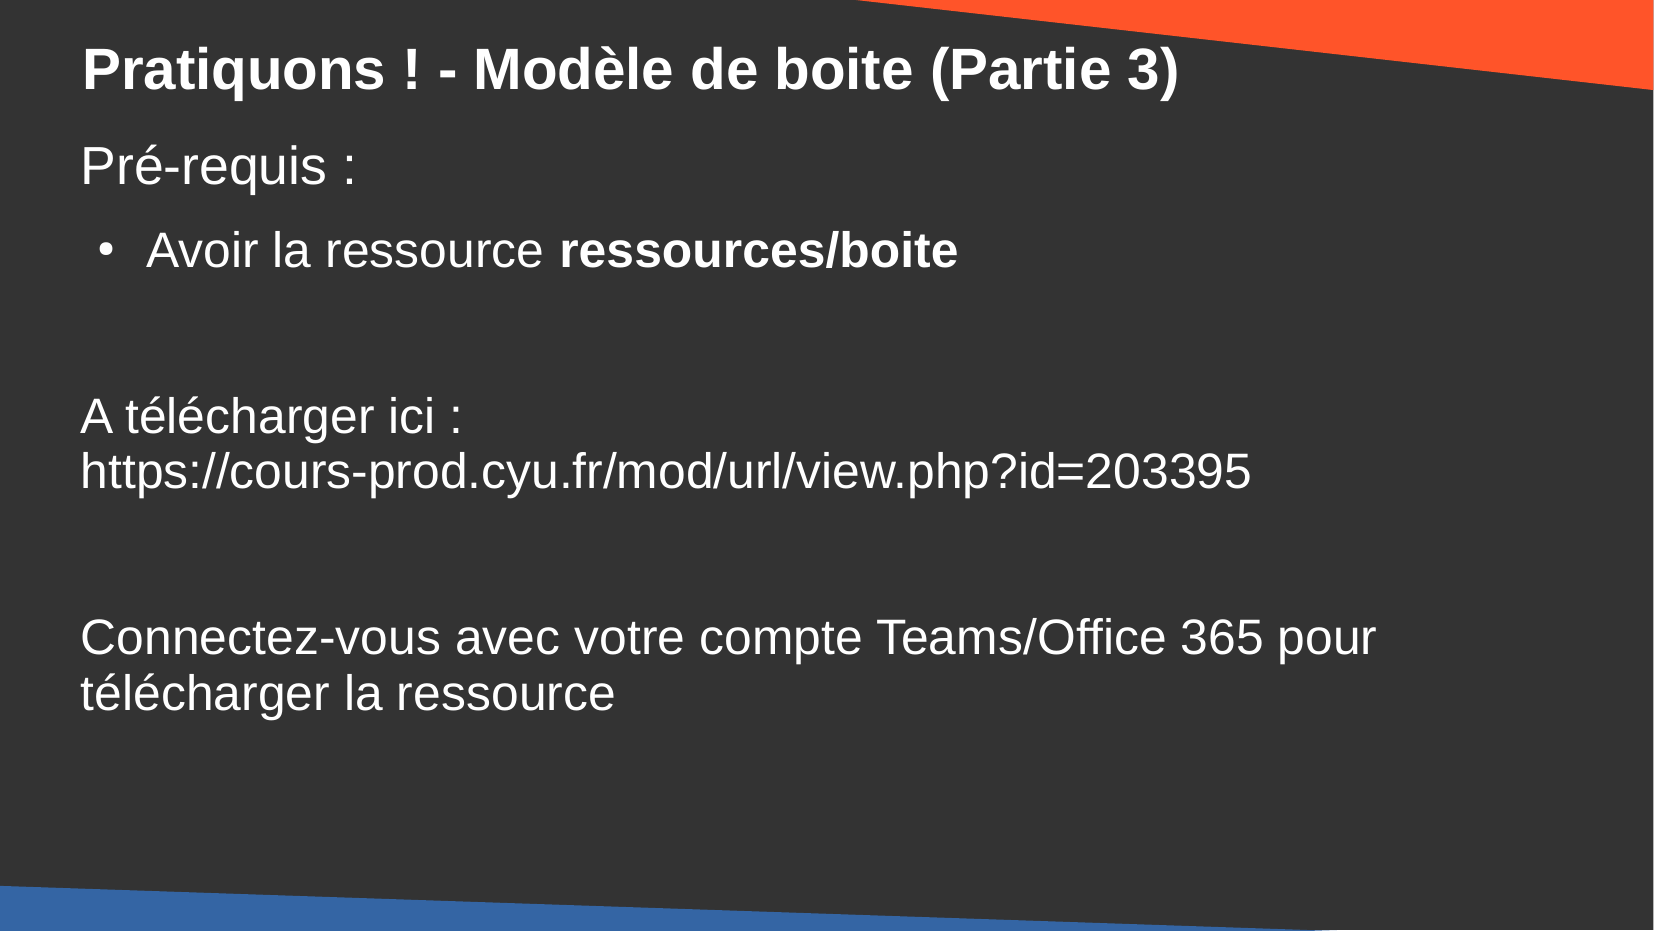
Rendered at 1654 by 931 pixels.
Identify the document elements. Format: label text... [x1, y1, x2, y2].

list Pré-requis : Avoir la ressource ressources/boite A télécharger ici : https://cours-prod.cyu.fr/mod/url/view.php?id=203395 Connectez-vous avec votre compte Teams/Office 365 pour télécharger la ressource [80, 135, 1620, 721]
title Pratiquons ! - Modèle de boite (Partie 3) [82, 37, 1571, 114]
text_box [0, 885, 1337, 931]
text_box [855, 0, 1654, 91]
